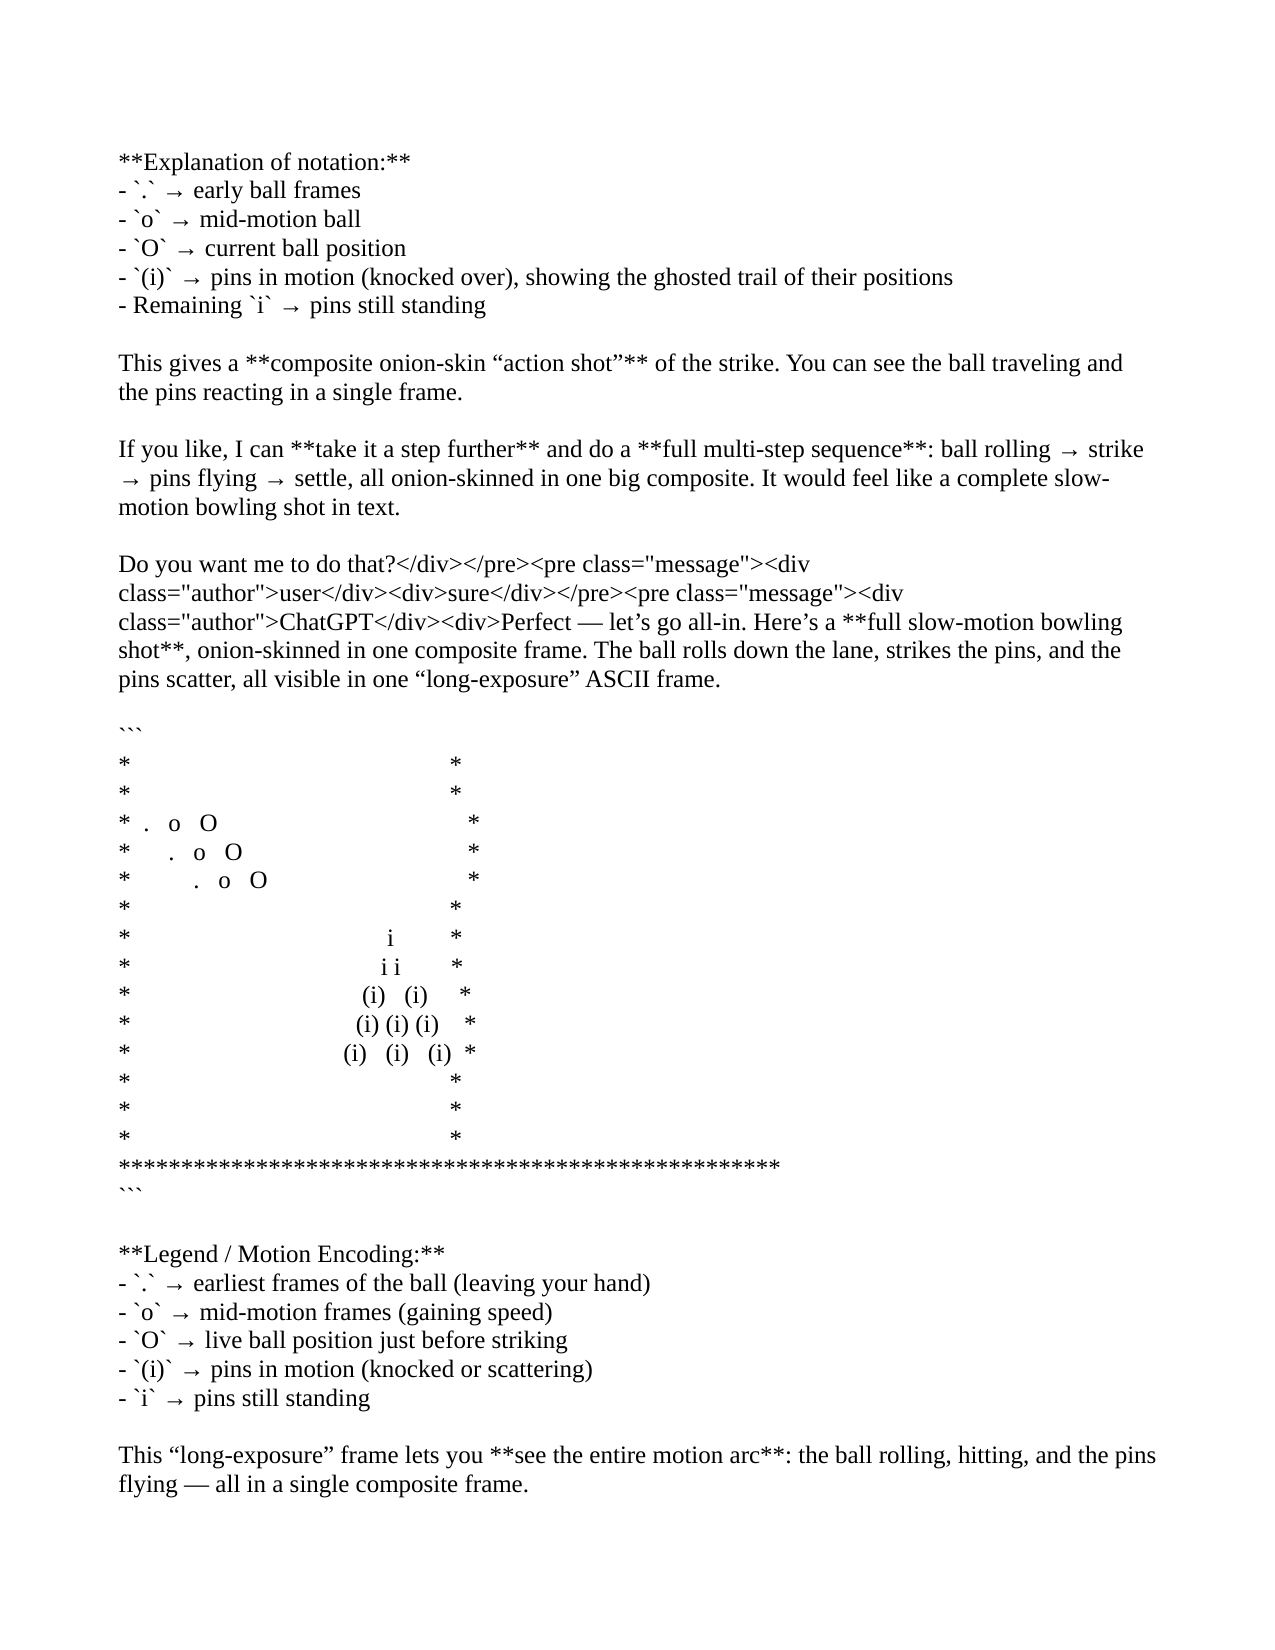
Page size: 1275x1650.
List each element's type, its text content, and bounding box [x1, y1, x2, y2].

text * * [118, 1096, 1157, 1124]
text **Legend / Motion Encoding:** [118, 1239, 1157, 1268]
text * (i) (i) (i) * [118, 1009, 1157, 1038]
text ``` [118, 722, 1157, 751]
text If you like, I can **take it a step further** and do a **full multi-step sequence**: ball rolling → strike → pins flying → settle, all onion-skinned in one big composite. It would feel like a complete slow-motion bowling shot in text. [118, 434, 1157, 521]
text - `i` → pins still standing [118, 1383, 1157, 1412]
text * . o O * [118, 866, 1157, 894]
text Do you want me to do that?</div></pre><pre class="message"><div class="author">user</div><div>sure</div></pre><pre class="message"><div class="author">ChatGPT</div><div>Perfect — let’s go all-in. Here’s a **full slow-motion bowling shot**, onion-skinned in one composite frame. The ball rolls down the lane, strikes the pins, and the pins scatter, all visible in one “long-exposure” ASCII frame. [118, 549, 1157, 693]
text * . o O * [118, 808, 1157, 837]
text ``` [118, 1182, 1157, 1211]
text ***************************************************** [118, 1153, 1157, 1182]
text - `(i)` → pins in motion (knocked or scattering) [118, 1354, 1157, 1383]
text * (i) (i) (i) * [118, 1038, 1157, 1067]
text - `o` → mid-motion frames (gaining speed) [118, 1297, 1157, 1326]
text **Explanation of notation:** [118, 147, 1157, 176]
text * . o O * [118, 837, 1157, 866]
text * * [118, 751, 1157, 779]
text * (i) (i) * [118, 981, 1157, 1009]
text * * [118, 779, 1157, 808]
text - `.` → earliest frames of the ball (leaving your hand) [118, 1268, 1157, 1297]
text * * [118, 894, 1157, 923]
text * * [118, 1124, 1157, 1153]
text * i * [118, 923, 1157, 952]
text - `.` → early ball frames [118, 176, 1157, 204]
text - `(i)` → pins in motion (knocked over), showing the ghosted trail of their positions [118, 262, 1157, 291]
text This “long-exposure” frame lets you **see the entire motion arc**: the ball rolling, hitting, and the pins flying — all in a single composite frame. [118, 1441, 1157, 1498]
text - `O` → current ball position [118, 233, 1157, 262]
text - Remaining `i` → pins still standing [118, 291, 1157, 319]
text * * [118, 1067, 1157, 1096]
text This gives a **composite onion-skin “action shot”** of the strike. You can see the ball traveling and the pins reacting in a single frame. [118, 348, 1157, 406]
text - `o` → mid-motion ball [118, 204, 1157, 233]
text * i i * [118, 952, 1157, 981]
text - `O` → live ball position just before striking [118, 1326, 1157, 1354]
